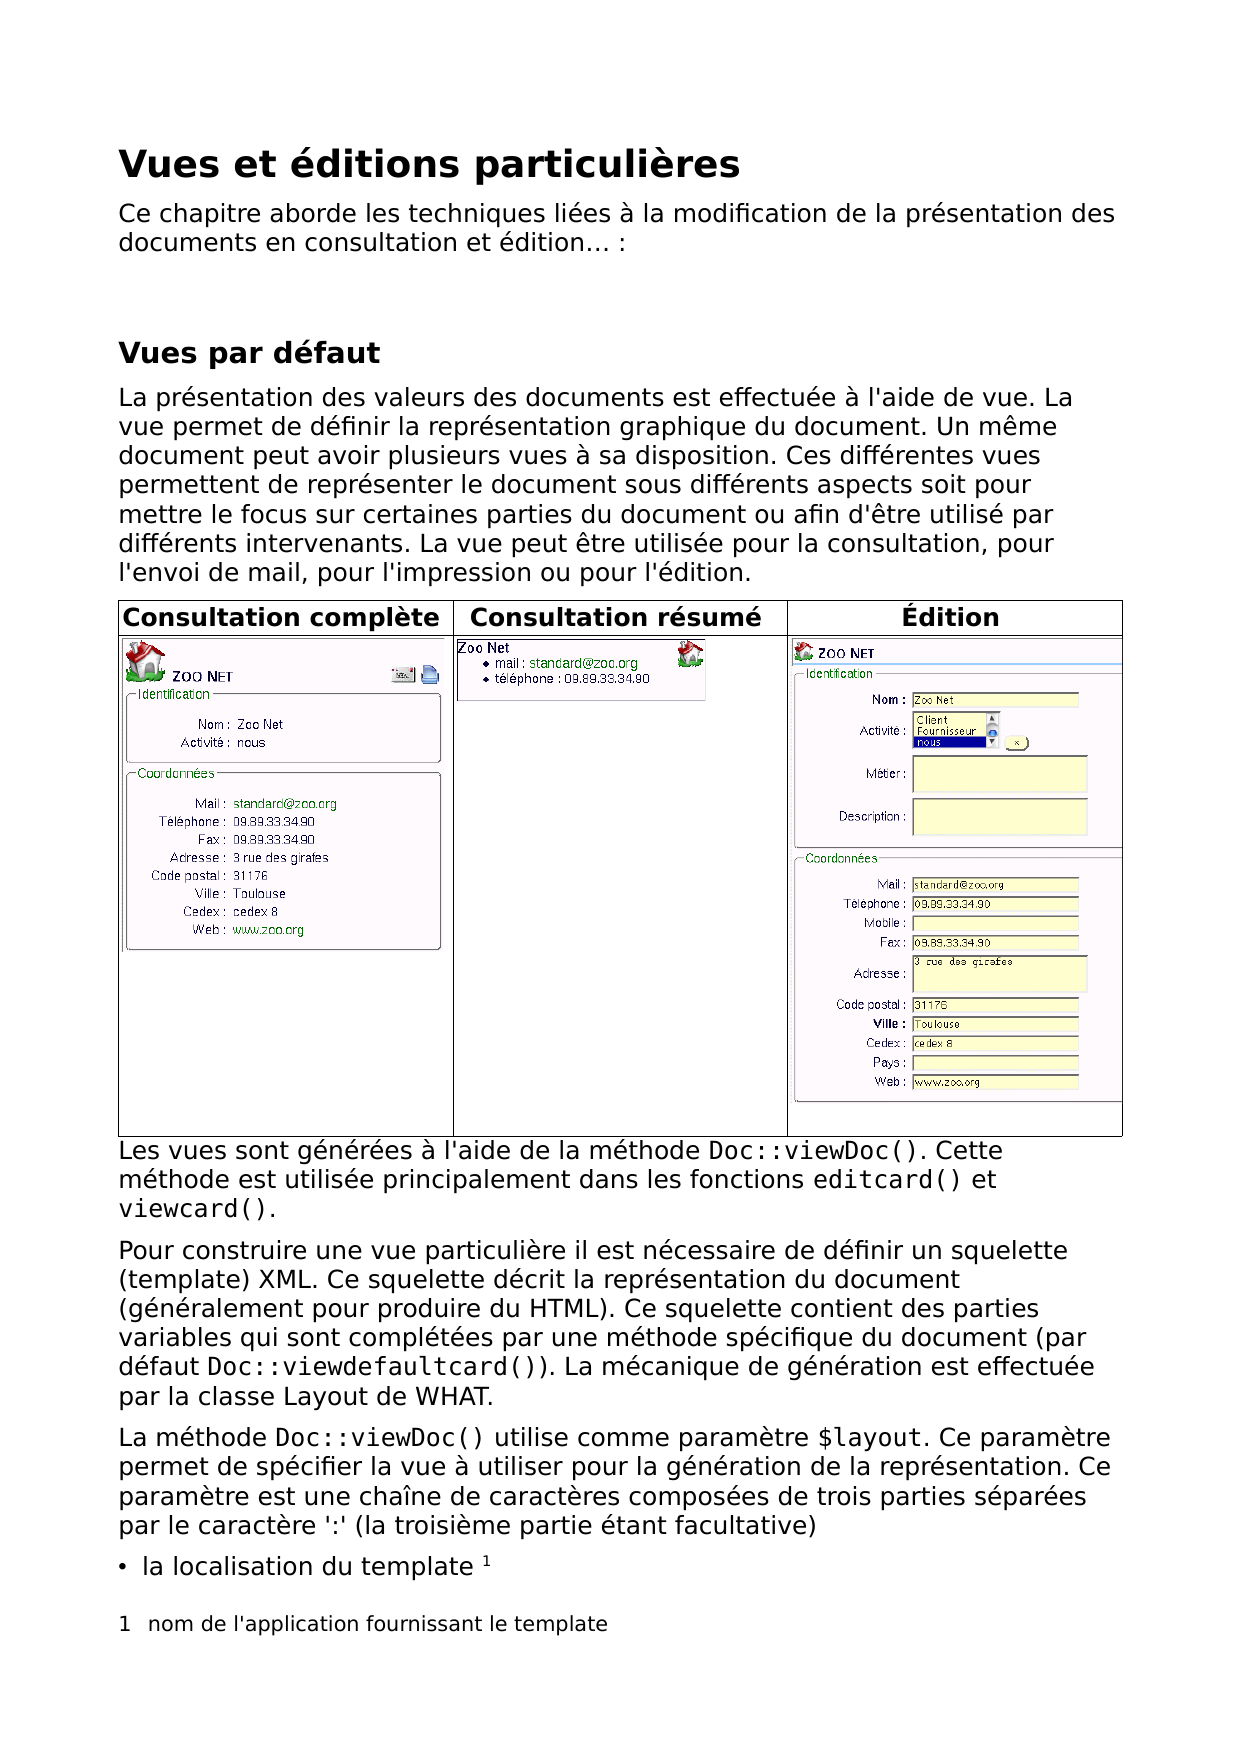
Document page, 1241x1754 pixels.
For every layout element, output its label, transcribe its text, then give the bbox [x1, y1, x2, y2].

picture [790, 638, 1123, 1104]
text Ce chapitre aborde les techniques liées à la modification de la présentation des documents en consultation et édition… : [118, 199, 1122, 258]
table_cell [788, 636, 1122, 1136]
text La présentation des valeurs des documents est effectuée à l'aide de vue. La vue permet de définir la représentation graphique du document. Un même document peut avoir plusieurs vues à sa disposition. Ces différentes vues permettent de représenter le document sous différents aspects soit pour mettre le focus sur certaines parties du document ou afin d'être utilisé par différents intervenants. La vue peut être utilisée pour la consultation, pour l'envoi de mail, pour l'impression ou pour l'édition. [118, 383, 1122, 587]
table_cell [119, 636, 453, 1136]
table_header Consultation résumé [454, 601, 787, 635]
list nom de l'application fournissant le template [118, 1612, 1122, 1636]
picture [455, 638, 706, 702]
subtitle Vues par défaut [118, 337, 1122, 371]
text Les vues sont générées à l'aide de la méthode Doc::viewDoc(). Cette méthode est utilisée principalement dans les fonctions editcard() et viewcard(). [118, 1137, 1122, 1223]
table_header Consultation complète [119, 601, 453, 635]
text Pour construire une vue particulière il est nécessaire de définir un squelette (template) XML. Ce squelette décrit la représentation du document (généralement pour produire du HTML). Ce squelette contient des parties variables qui sont complétées par une méthode spécifique du document (par défaut Doc::viewdefaultcard()). La mécanique de génération est effectuée par la classe Layout de WHAT. [118, 1236, 1122, 1411]
table_header Édition [788, 601, 1122, 635]
text La méthode Doc::viewDoc() utilise comme paramètre $layout. Ce paramètre permet de spécifier la vue à utiliser pour la génération de la représentation. Ce paramètre est une chaîne de caractères composées de trois parties séparées par le caractère ':' (la troisième partie étant facultative) [118, 1423, 1122, 1540]
subtitle Vues et éditions particulières [118, 143, 1122, 187]
table_cell [454, 636, 787, 1136]
picture [121, 638, 445, 952]
list la localisation du template [118, 1552, 1122, 1582]
